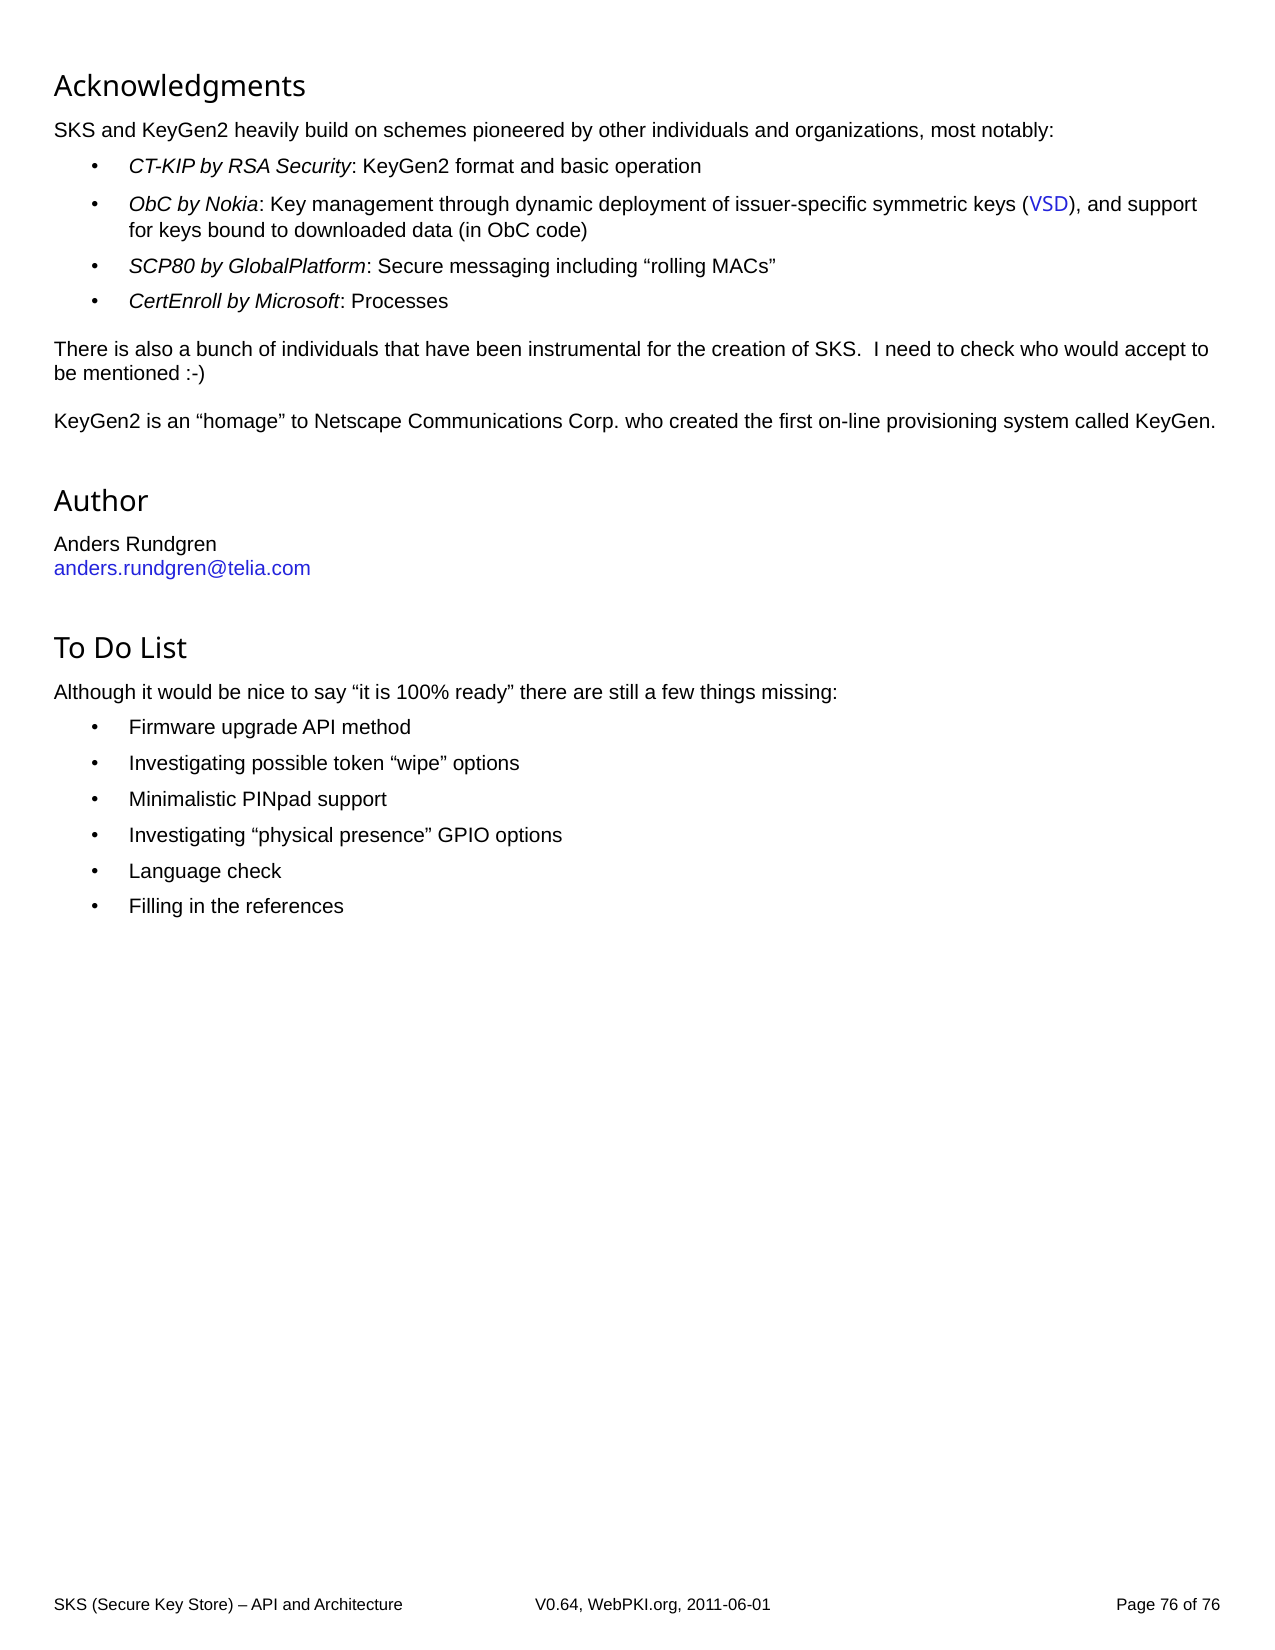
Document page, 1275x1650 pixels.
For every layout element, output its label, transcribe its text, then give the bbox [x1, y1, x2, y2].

list CT-KIP by RSA Security: KeyGen2 format and basic operation [91, 153, 1221, 178]
subtitle To Do List [54, 627, 1221, 667]
list ObC by Nokia: Key management through dynamic deployment of issuer-specific symmetric keys (VSD), and support for keys bound to downloaded data (in ObC code) [91, 189, 1221, 242]
list SCP80 by GlobalPlatform: Secure messaging including “rolling MACs” [91, 253, 1221, 278]
list Filling in the references [91, 894, 1221, 918]
subtitle Acknowledgments [54, 66, 1221, 105]
list Minimalistic PINpad support [91, 787, 1221, 811]
subtitle Author [54, 480, 1221, 519]
text Anders Rundgren anders.rundgren@telia.com [54, 532, 1221, 580]
text SKS and KeyGen2 heavily build on schemes pioneered by other individuals and organizations, most notably: [54, 118, 1221, 142]
list Language check [91, 858, 1221, 883]
text There is also a bunch of individuals that have been instrumental for the creation of SKS. I need to check who would accept to be mentioned :-) [54, 337, 1221, 385]
list CertEnroll by Microsoft: Processes [91, 289, 1221, 313]
text Although it would be nice to say “it is 100% ready” there are still a few things missing: [54, 679, 1221, 703]
list Firmware upgrade API method [91, 715, 1221, 739]
text KeyGen2 is an “homage” to Netscape Communications Corp. who created the first on-line provisioning system called KeyGen. [54, 408, 1221, 432]
list Investigating possible token “wipe” options [91, 751, 1221, 775]
list Investigating “physical presence” GPIO options [91, 823, 1221, 847]
